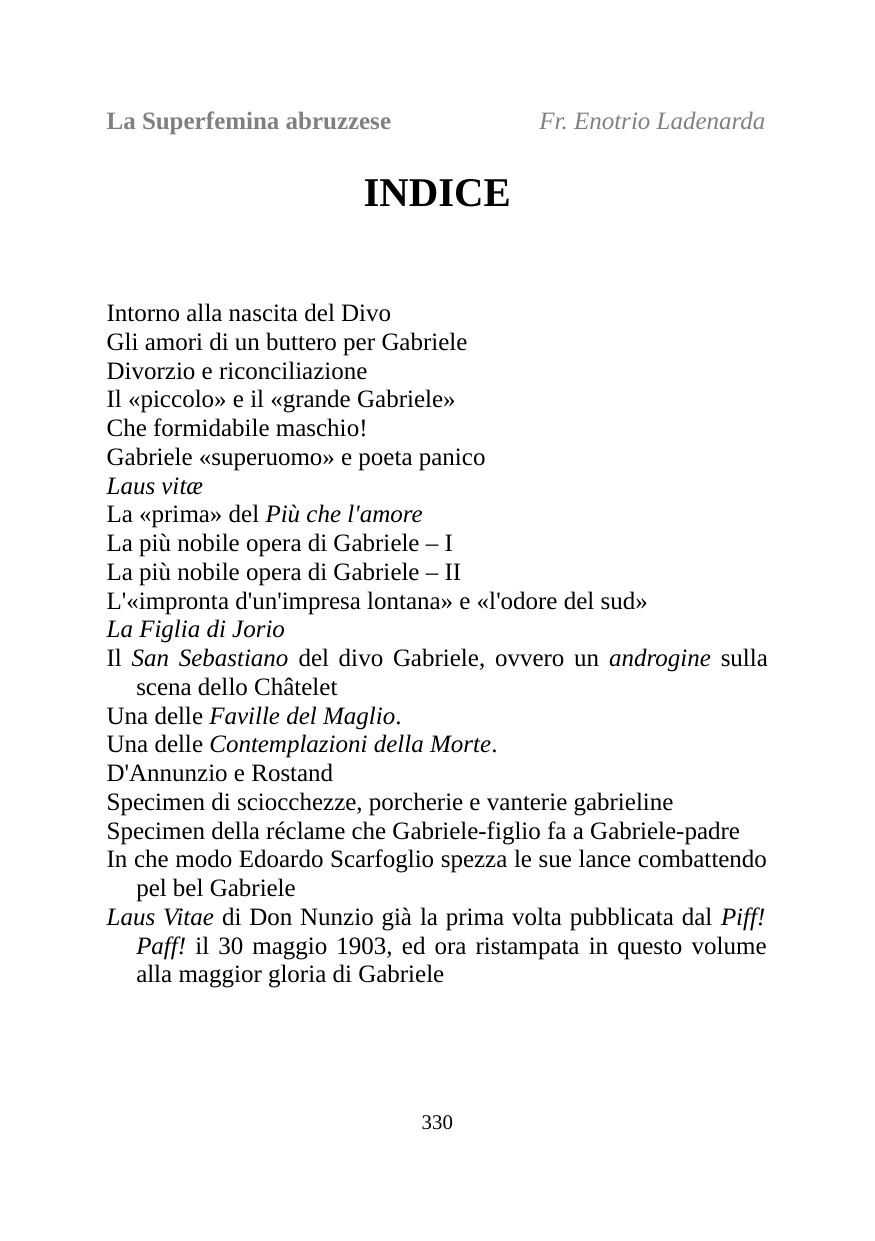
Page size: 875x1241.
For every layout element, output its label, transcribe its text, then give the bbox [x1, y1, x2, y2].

text Il San Sebastiano del divo Gabriele, ovvero un androgine sulla scena dello Châtelet [106, 643, 768, 701]
text Gabriele «superuomo» e poeta panico [106, 442, 768, 471]
text Specimen della réclame che Gabriele-figlio fa a Gabriele-padre [106, 816, 768, 844]
text L'«impronta d'un'impresa lontana» e «l'odore del sud» [106, 586, 768, 614]
text Intorno alla nascita del Divo [106, 298, 768, 327]
text In che modo Edoardo Scarfoglio spezza le sue lance combattendo pel bel Gabriele [106, 844, 768, 902]
text Una delle Contemplazioni della Morte. [106, 729, 768, 758]
text D'Annunzio e Rostand [106, 758, 768, 787]
text La più nobile opera di Gabriele – I [106, 528, 768, 557]
text Il «piccolo» e il «grande Gabriele» [106, 384, 768, 413]
text Che formidabile maschio! [106, 413, 768, 442]
text Laus vitæ [106, 471, 768, 499]
text Gli amori di un buttero per Gabriele [106, 327, 768, 356]
text Una delle Faville del Maglio. [106, 701, 768, 729]
text Laus Vitae di Don Nunzio già la prima volta pubblicata dal Piff! Paff! il 30 maggio 1903, ed ora ristampata in questo volume alla maggior gloria di Gabriele [106, 902, 768, 988]
text Divorzio e riconciliazione [106, 356, 768, 384]
subtitle INDICE [106, 168, 768, 216]
text La più nobile opera di Gabriele – II [106, 557, 768, 586]
text Specimen di sciocchezze, porcherie e vanterie gabrieline [106, 787, 768, 816]
text La «prima» del Più che l'amore [106, 499, 768, 528]
text La Figlia di Jorio [106, 614, 768, 643]
